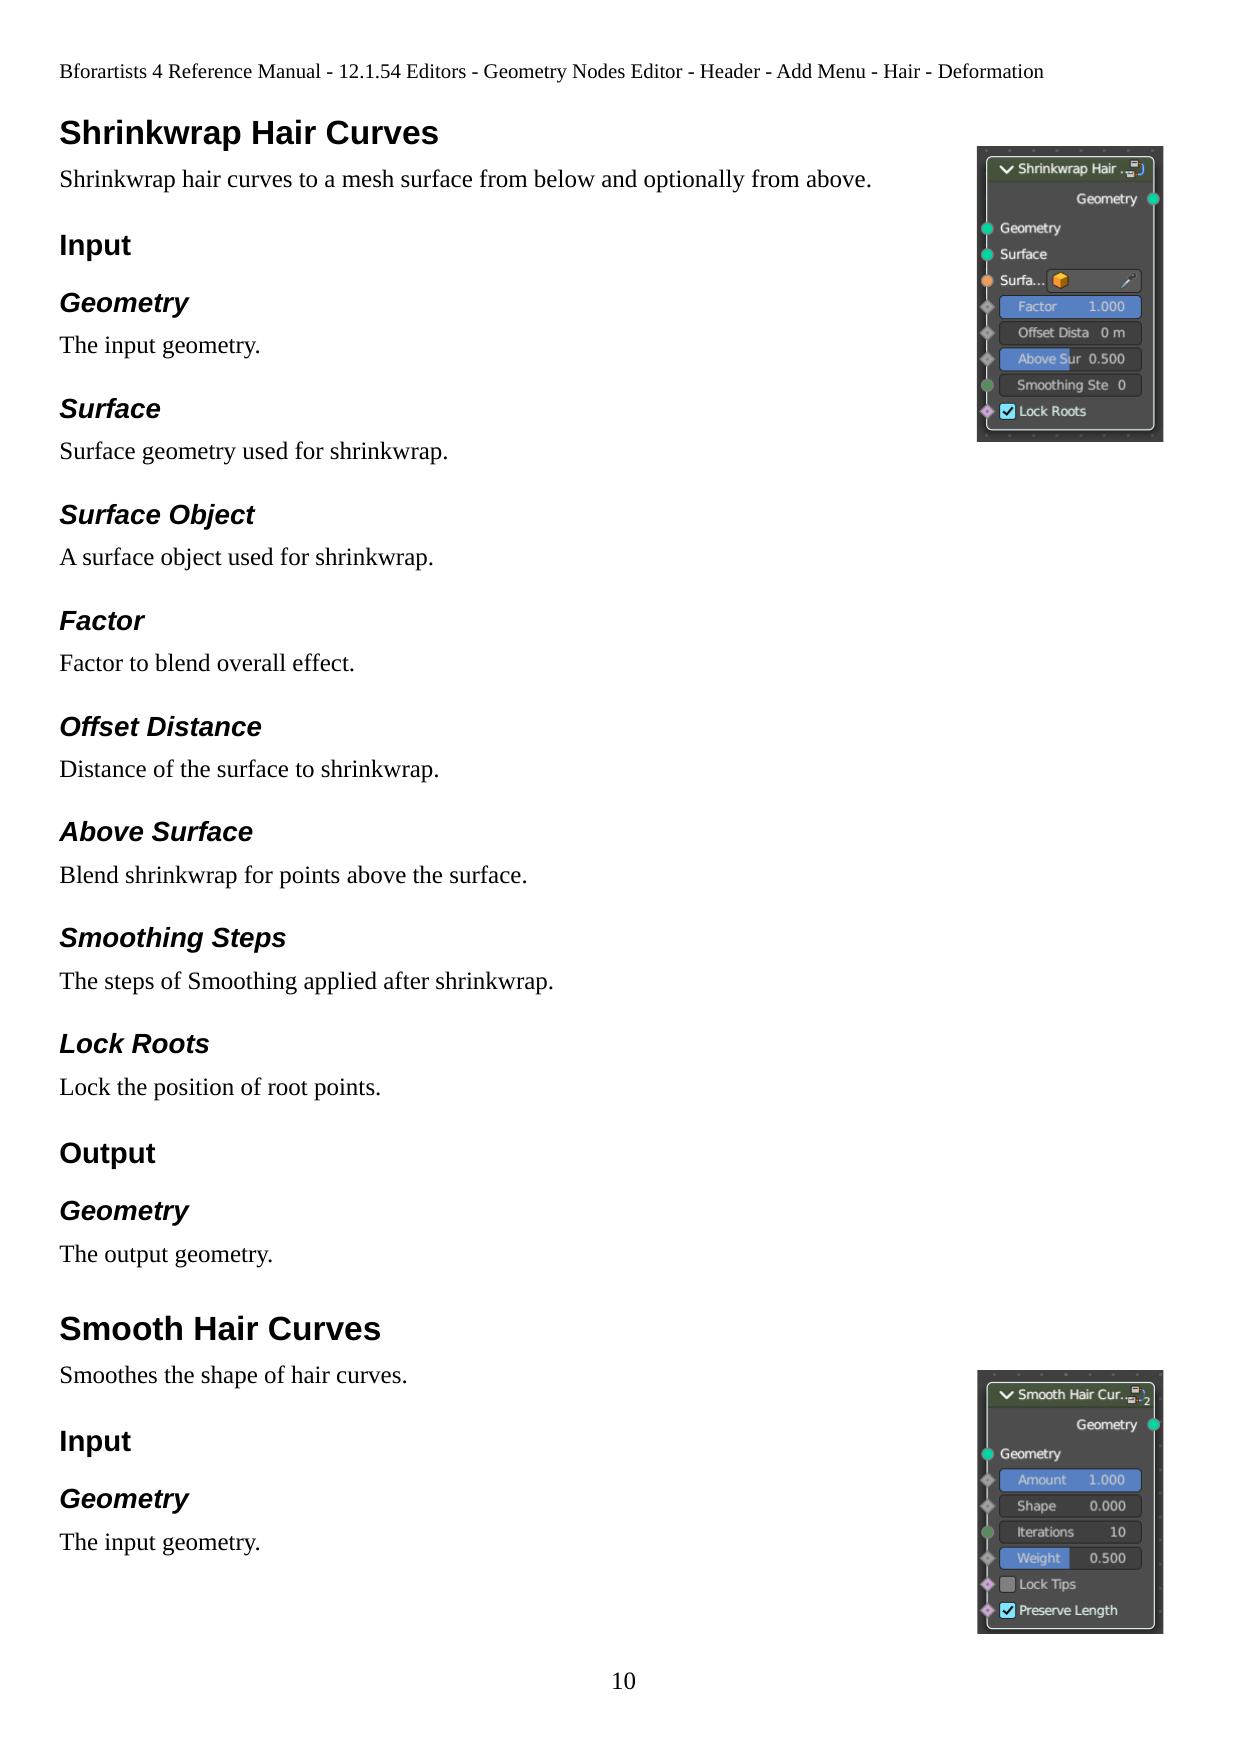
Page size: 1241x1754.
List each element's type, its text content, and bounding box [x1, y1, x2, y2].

subtitle Geometry [59, 1482, 977, 1514]
text [1164, 1527, 1181, 1555]
subtitle Shrinkwrap Hair Curves [59, 113, 1181, 151]
subtitle Offset Distance [59, 710, 1181, 742]
text Smoothes the shape of hair curves. [59, 1360, 1181, 1389]
subtitle [1164, 1423, 1181, 1457]
subtitle [1164, 392, 1181, 424]
subtitle Smoothing Steps [59, 922, 1181, 954]
text [1164, 331, 1181, 359]
text The steps of Smoothing applied after shrinkwrap. [59, 966, 1181, 995]
picture [976, 146, 1164, 442]
subtitle [1164, 227, 1181, 261]
subtitle Smooth Hair Curves [59, 1309, 1181, 1347]
text Shrinkwrap hair curves to a mesh surface from below and optionally from above. [59, 164, 976, 192]
text Blend shrinkwrap for points above the surface. [59, 860, 1181, 889]
subtitle [1164, 1482, 1181, 1514]
text The output geometry. [59, 1239, 1181, 1268]
text The input geometry. [59, 1527, 977, 1555]
subtitle Input [59, 1423, 977, 1457]
text A surface object used for shrinkwrap. [59, 542, 1181, 571]
text Lock the position of root points. [59, 1072, 1181, 1101]
subtitle Input [59, 227, 976, 261]
subtitle Surface [59, 392, 976, 424]
subtitle Lock Roots [59, 1028, 1181, 1059]
subtitle Output [59, 1136, 1181, 1169]
subtitle Surface Object [59, 498, 1181, 530]
text The input geometry. [59, 331, 976, 359]
text Distance of the surface to shrinkwrap. [59, 754, 1181, 783]
subtitle Above Surface [59, 816, 1181, 848]
picture [977, 1370, 1164, 1634]
subtitle [1164, 286, 1181, 318]
text Surface geometry used for shrinkwrap. [59, 436, 1181, 465]
text Factor to blend overall effect. [59, 648, 1181, 677]
subtitle Factor [59, 604, 1181, 636]
subtitle Geometry [59, 286, 976, 318]
subtitle Geometry [59, 1194, 1181, 1226]
